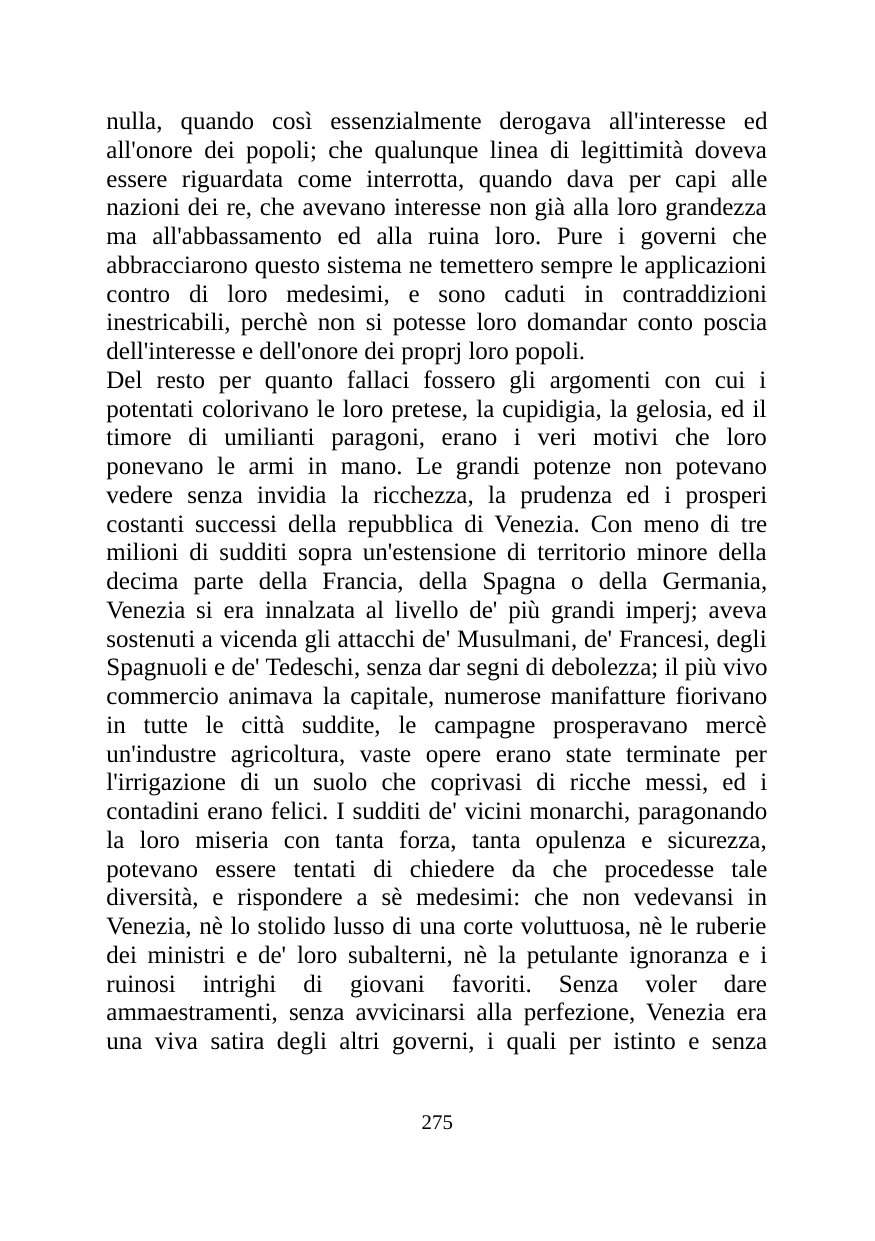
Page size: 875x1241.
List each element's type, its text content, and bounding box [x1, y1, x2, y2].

text Del resto per quanto fallaci fossero gli argomenti con cui i potentati colorivano le loro pretese, la cupidigia, la gelosia, ed il timore di umilianti paragoni, erano i veri motivi che loro ponevano le armi in mano. Le grandi potenze non potevano vedere senza invidia la ricchezza, la prudenza ed i prosperi costanti successi della repubblica di Venezia. Con meno di tre milioni di sudditi sopra un'estensione di territorio minore della decima parte della Francia, della Spagna o della Germania, Venezia si era innalzata al livello de' più grandi imperj; aveva sostenuti a vicenda gli attacchi de' Musulmani, de' Francesi, degli Spagnuoli e de' Tedeschi, senza dar segni di debolezza; il più vivo commercio animava la capitale, numerose manifatture fiorivano in tutte le città suddite, le campagne prosperavano mercè un'industre agricoltura, vaste opere erano state terminate per l'irrigazione di un suolo che coprivasi di ricche messi, ed i contadini erano felici. I sudditi de' vicini monarchi, paragonando la loro miseria con tanta forza, tanta opulenza e sicurezza, potevano essere tentati di chiedere da che procedesse tale diversità, e rispondere a sè medesimi: che non vedevansi in Venezia, nè lo stolido lusso di una corte voluttuosa, nè le ruberie dei ministri e de' loro subalterni, nè la petulante ignoranza e i ruinosi intrighi di giovani favoriti. Senza voler dare ammaestramenti, senza avvicinarsi alla perfezione, Venezia era una viva satira degli altri governi, i quali per istinto e senza [106, 365, 768, 1055]
text nulla, quando così essenzialmente derogava all'interesse ed all'onore dei popoli; che qualunque linea di legittimità doveva essere riguardata come interrotta, quando dava per capi alle nazioni dei re, che avevano interesse non già alla loro grandezza ma all'abbassamento ed alla ruina loro. Pure i governi che abbracciarono questo sistema ne temettero sempre le applicazioni contro di loro medesimi, e sono caduti in contraddizioni inestricabili, perchè non si potesse loro domandar conto poscia dell'interesse e dell'onore dei proprj loro popoli. [106, 106, 768, 365]
